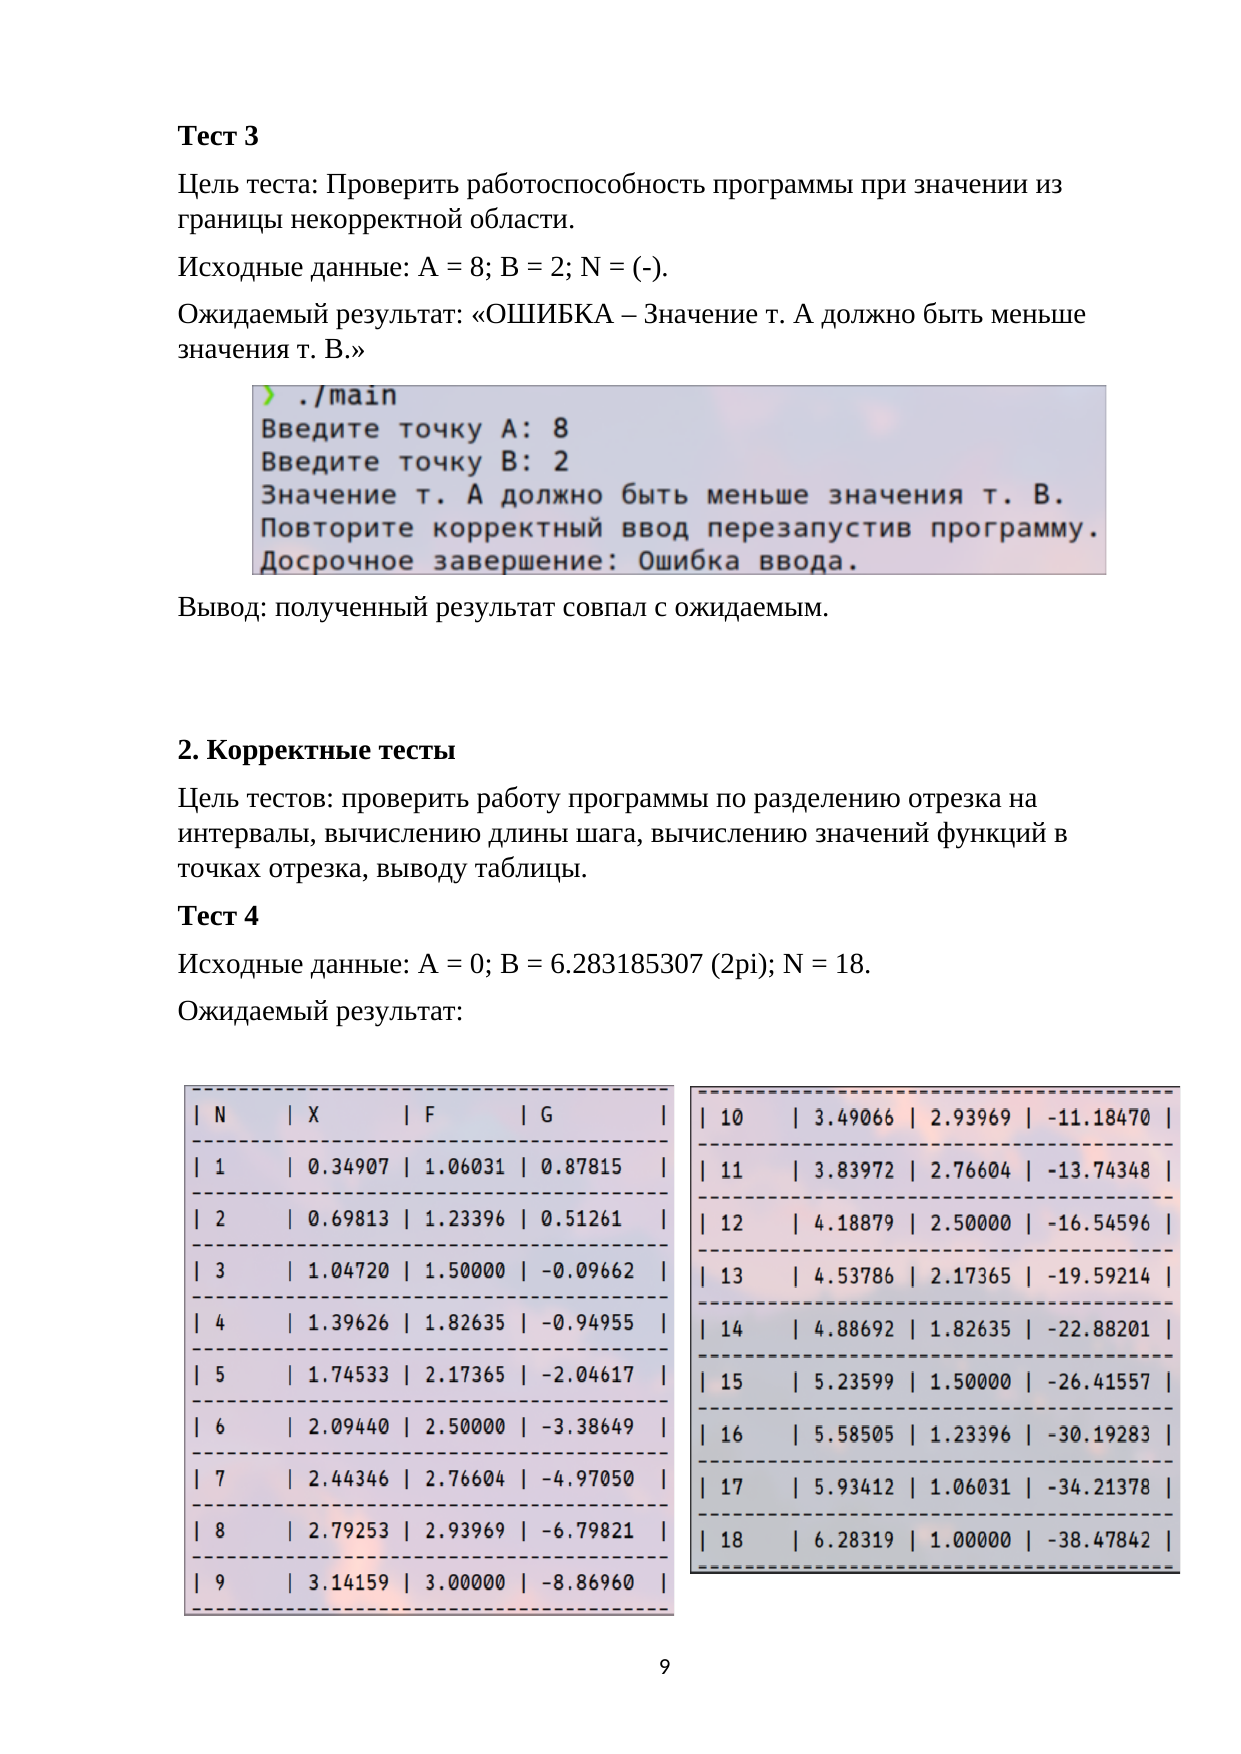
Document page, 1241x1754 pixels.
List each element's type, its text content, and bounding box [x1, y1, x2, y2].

picture [184, 1085, 675, 1616]
picture [252, 385, 1107, 575]
picture [690, 1086, 1181, 1574]
text Тест 4 [177, 898, 1152, 932]
text Тест 3 [177, 118, 1152, 152]
text Исходные данные: A = 0; B = 6.283185307 (2pi); N = 18. [177, 946, 1152, 979]
text Вывод: полученный результат совпал с ожидаемым. [177, 575, 1152, 623]
text Цель тестов: проверить работу программы по разделению отрезка на интервалы, вычислению длины шага, вычислению значений функций в точках отрезка, выводу таблицы. [177, 780, 1152, 884]
text Исходные данные: A = 8; B = 2; N = (-). [177, 249, 1152, 282]
text Ожидаемый результат: «ОШИБКА – Значение т. A должно быть меньше значения т. B.» [177, 296, 1152, 365]
text 2. Корректные тесты [177, 732, 1152, 766]
text Цель теста: Проверить работоспособность программы при значении из границы некорректной области. [177, 166, 1152, 234]
text Ожидаемый результат: [177, 993, 1152, 1027]
